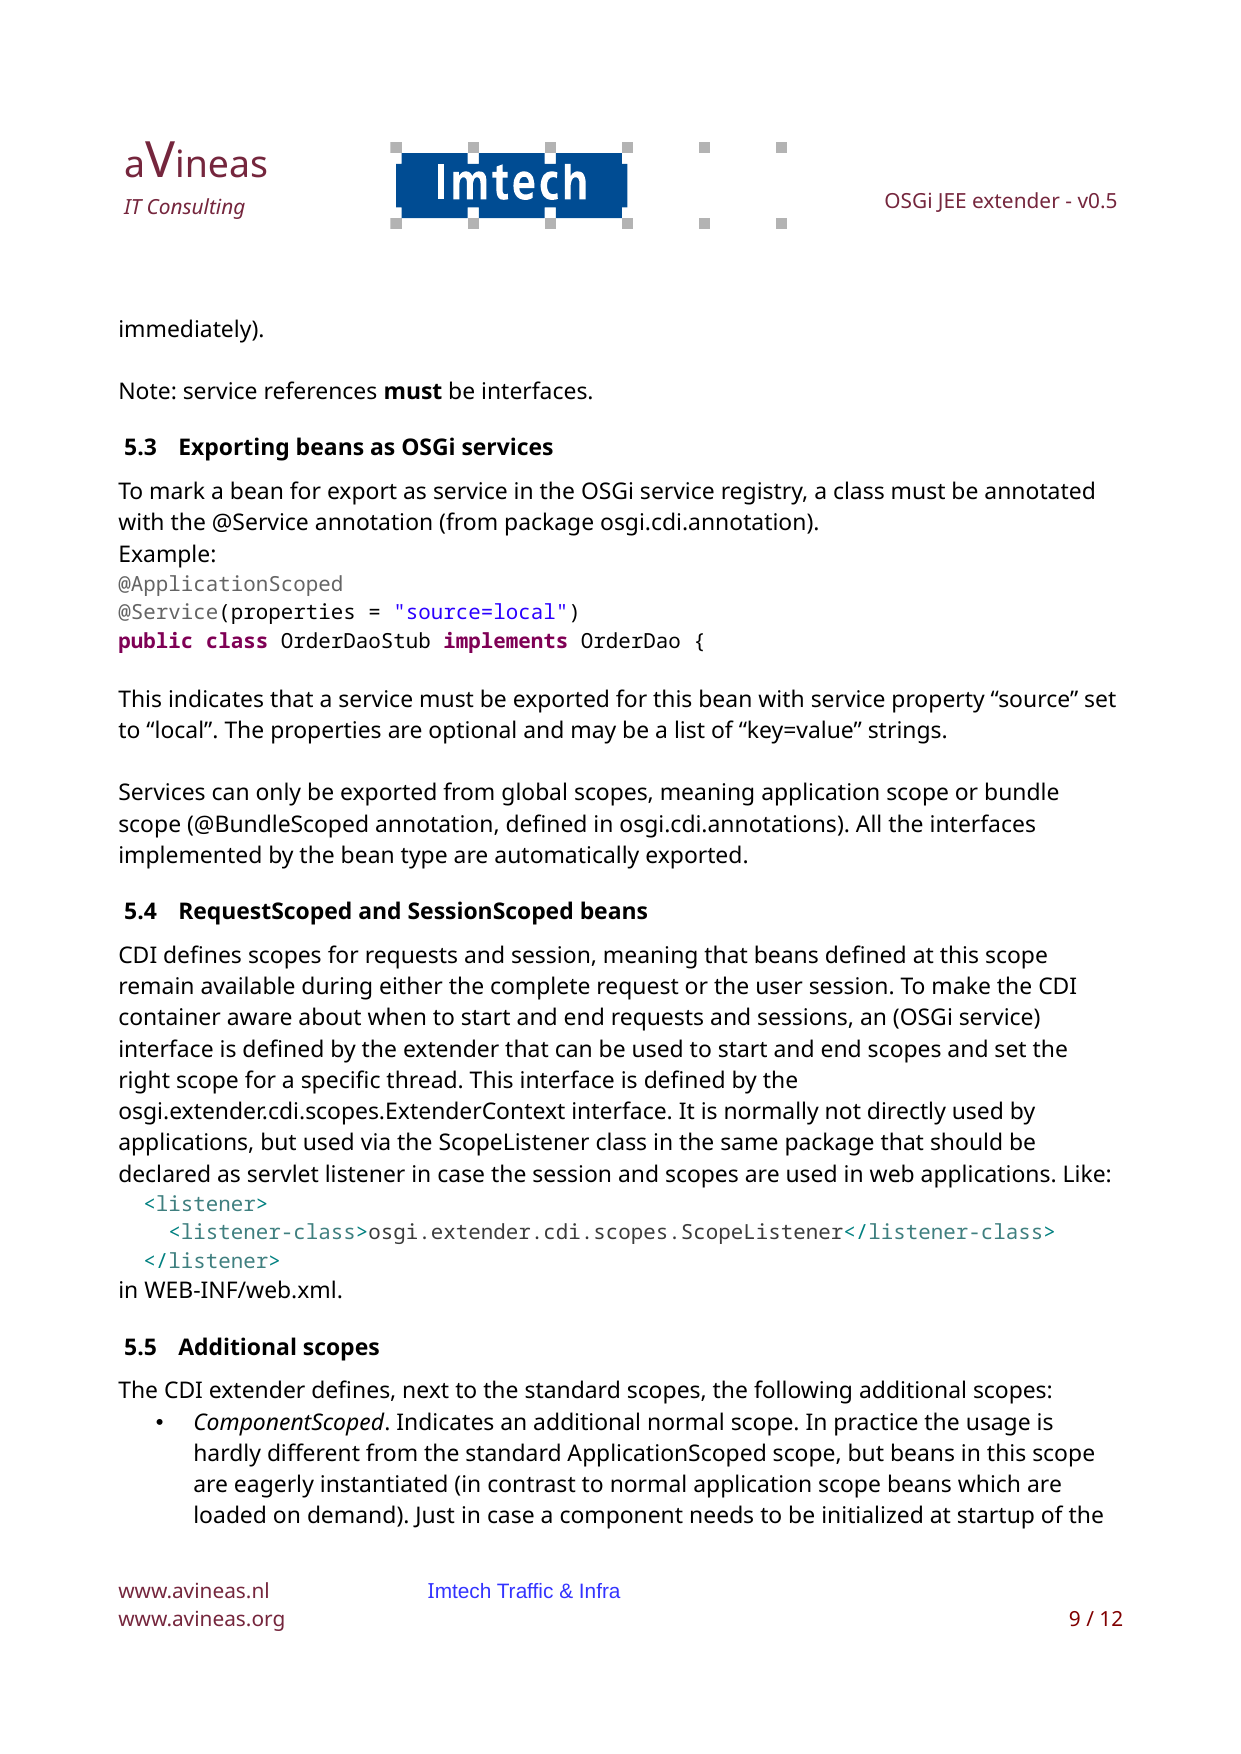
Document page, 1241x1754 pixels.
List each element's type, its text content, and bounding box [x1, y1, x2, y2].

text To mark a bean for export as service in the OSGi service registry, a class must be annotated with the @Service annotation (from package osgi.cdi.annotation). [118, 475, 1122, 538]
text public class OrderDaoStub implements OrderDao { [118, 626, 1122, 654]
subtitle Exporting beans as OSGi services [118, 431, 1122, 463]
text @ApplicationScoped [118, 569, 1122, 597]
text <listener-class>osgi.extender.cdi.scopes.ScopeListener</listener-class> [118, 1217, 1122, 1246]
list ComponentScoped. Indicates an additional normal scope. In practice the usage is hardly different from the standard ApplicationScoped scope, but beans in this scope are eagerly instantiated (in contrast to normal application scope beans which are loaded on demand). Just in case a component needs to be initialized at startup of the [156, 1405, 1122, 1530]
text in WEB-INF/web.xml. [118, 1274, 1122, 1305]
text Example: [118, 538, 1122, 569]
text @Service(properties = "source=local") [118, 597, 1122, 626]
text immediately). [118, 313, 1122, 344]
text Note: service references must be interfaces. [118, 375, 1122, 406]
text </listener> [118, 1246, 1122, 1274]
text CDI defines scopes for requests and session, meaning that beans defined at this scope remain available during either the complete request or the user session. To make the CDI container aware about when to start and end requests and sessions, an (OSGi service) interface is defined by the extender that can be used to start and end scopes and set the right scope for a specific thread. This interface is defined by the osgi.extender.cdi.scopes.ExtenderContext interface. It is normally not directly used by applications, but used via the ScopeListener class in the same package that should be declared as servlet listener in case the session and scopes are used in web applications. Like: [118, 939, 1122, 1189]
text This indicates that a service must be exported for this bean with service property “source” set to “local”. The properties are optional and may be a list of “key=value” strings. [118, 683, 1122, 745]
text Services can only be exported from global scopes, meaning application scope or bundle scope (@BundleScoped annotation, defined in osgi.cdi.annotations). All the interfaces implemented by the bean type are automatically exported. [118, 776, 1122, 870]
text The CDI extender defines, next to the standard scopes, the following additional scopes: [118, 1374, 1122, 1405]
subtitle Additional scopes [118, 1330, 1122, 1362]
text <listener> [118, 1189, 1122, 1217]
subtitle RequestScoped and SessionScoped beans [118, 895, 1122, 926]
